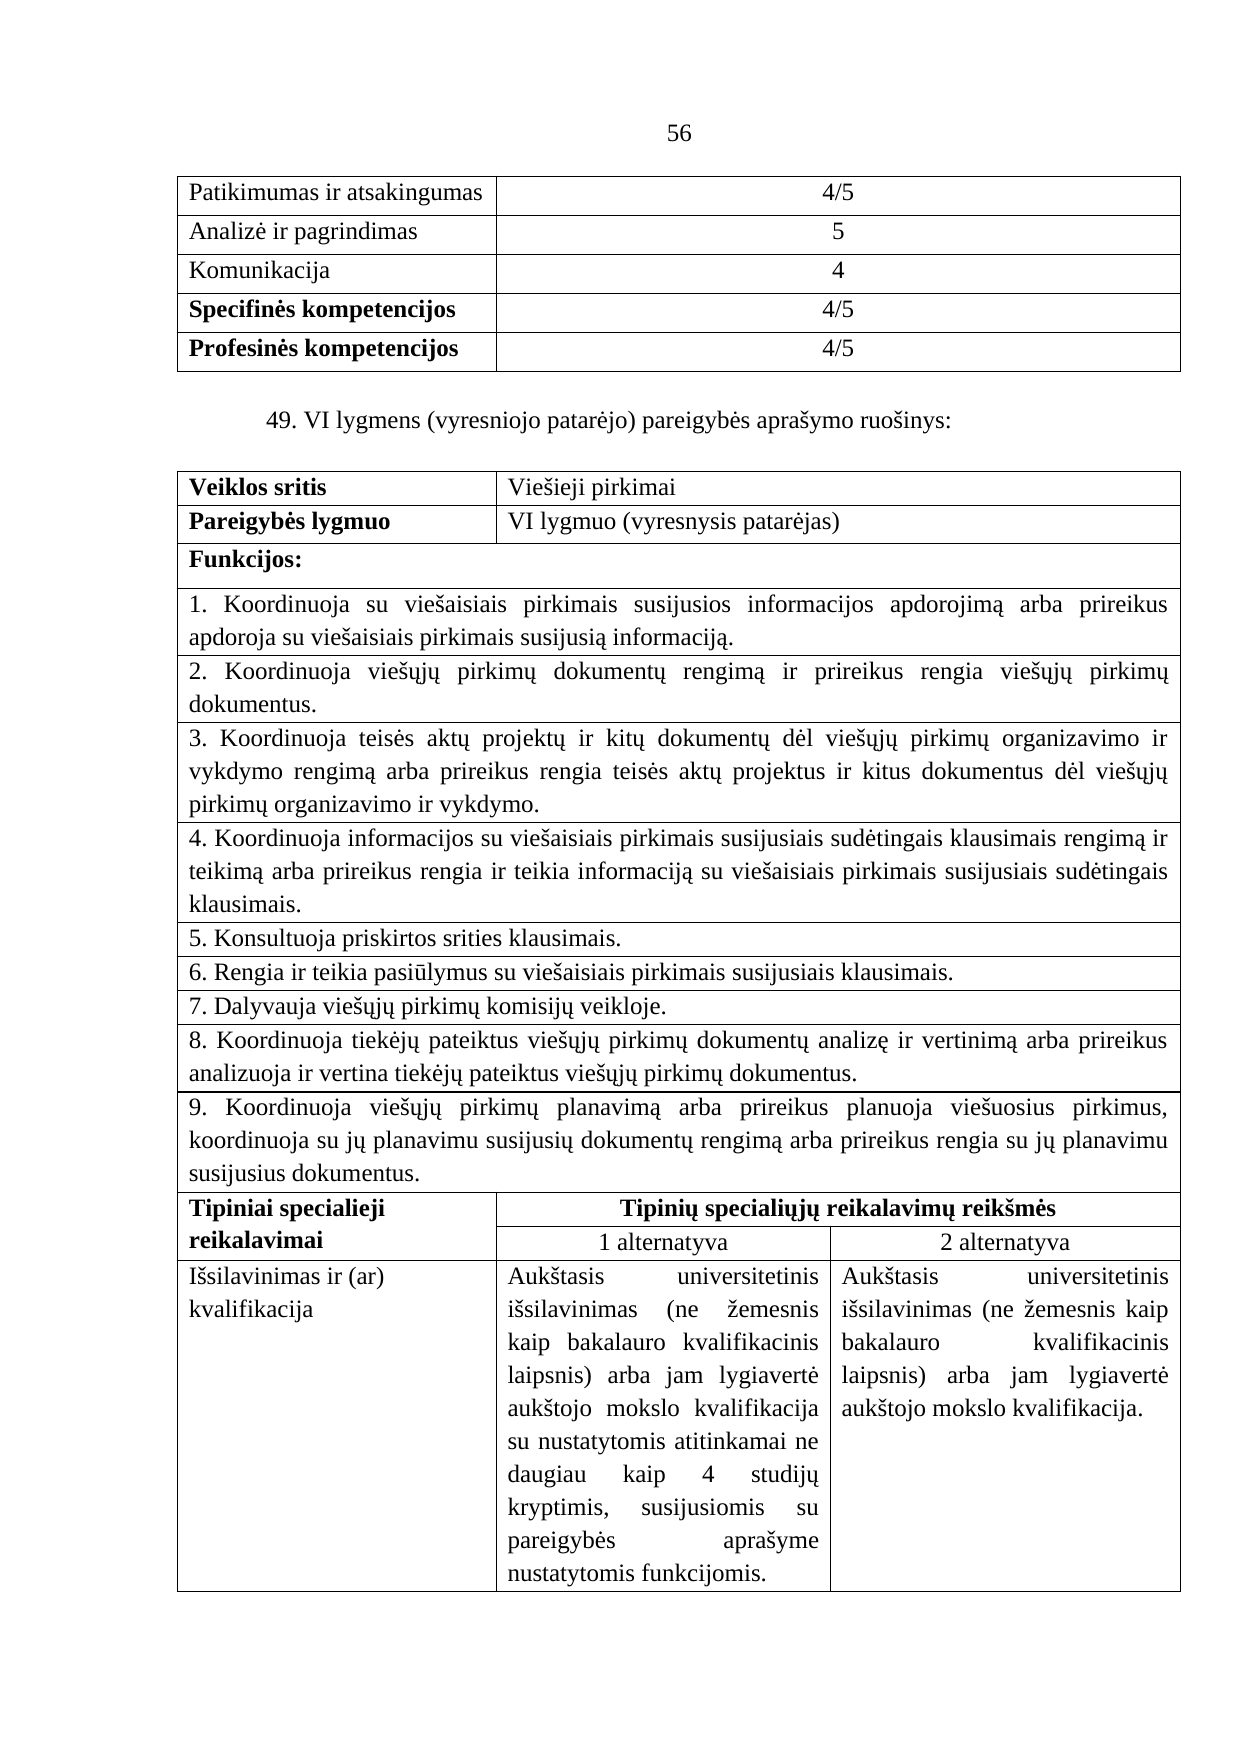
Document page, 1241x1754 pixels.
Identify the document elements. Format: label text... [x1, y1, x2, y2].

table_cell Komunikacija [178, 255, 496, 293]
text 49. VI lygmens (vyresniojo patarėjo) pareigybės aprašymo ruošinys: [177, 405, 1181, 434]
table_cell 5 [497, 216, 1180, 254]
table_cell 7. Dalyvauja viešųjų pirkimų komisijų veikloje. [178, 991, 1180, 1024]
table_cell Išsilavinimas ir (ar) kvalifikacija [178, 1261, 496, 1591]
table_cell VI lygmuo (vyresnysis patarėjas) [497, 506, 1180, 543]
table_cell 1 alternatyva [497, 1227, 830, 1260]
table_cell 4 [497, 255, 1180, 293]
table_cell 4/5 [497, 294, 1180, 332]
table_header Veiklos sritis [178, 472, 496, 505]
table_cell Tipinių specialiųjų reikalavimų reikšmės [497, 1193, 1180, 1226]
table_cell Specifinės kompetencijos [178, 294, 496, 332]
table_cell 2. Koordinuoja viešųjų pirkimų dokumentų rengimą ir prireikus rengia viešųjų pirkimų dokumentus. [178, 656, 1180, 722]
table_cell Funkcijos: [178, 544, 1180, 588]
table_cell 8. Koordinuoja tiekėjų pateiktus viešųjų pirkimų dokumentų analizę ir vertinimą arba prireikus analizuoja ir vertina tiekėjų pateiktus viešųjų pirkimų dokumentus. [178, 1025, 1180, 1091]
table_cell 5. Konsultuoja priskirtos srities klausimais. [178, 923, 1180, 956]
table_cell 4/5 [497, 177, 1180, 215]
table_cell 4/5 [497, 333, 1180, 371]
table_cell 4. Koordinuoja informacijos su viešaisiais pirkimais susijusiais sudėtingais klausimais rengimą ir teikimą arba prireikus rengia ir teikia informaciją su viešaisiais pirkimais susijusiais sudėtingais klausimais. [178, 823, 1180, 922]
table_cell Pareigybės lygmuo [178, 506, 496, 543]
table_cell 3. Koordinuoja teisės aktų projektų ir kitų dokumentų dėl viešųjų pirkimų organizavimo ir vykdymo rengimą arba prireikus rengia teisės aktų projektus ir kitus dokumentus dėl viešųjų pirkimų organizavimo ir vykdymo. [178, 723, 1180, 822]
table_cell Patikimumas ir atsakingumas [178, 177, 496, 215]
table_cell Profesinės kompetencijos [178, 333, 496, 371]
table_cell Aukštasis universitetinis išsilavinimas (ne žemesnis kaip bakalauro kvalifikacinis laipsnis) arba jam lygiavertė aukštojo mokslo kvalifikacija su nustatytomis atitinkamai ne daugiau kaip 4 studijų kryptimis, susijusiomis su pareigybės aprašyme nustatytomis funkcijomis. [497, 1261, 830, 1591]
table_cell 9. Koordinuoja viešųjų pirkimų planavimą arba prireikus planuoja viešuosius pirkimus, koordinuoja su jų planavimu susijusių dokumentų rengimą arba prireikus rengia su jų planavimu susijusius dokumentus. [178, 1093, 1180, 1192]
table_cell 2 alternatyva [831, 1227, 1180, 1260]
table_cell Analizė ir pagrindimas [178, 216, 496, 254]
table_cell Aukštasis universitetinis išsilavinimas (ne žemesnis kaip bakalauro kvalifikacinis laipsnis) arba jam lygiavertė aukštojo mokslo kvalifikacija. [831, 1261, 1180, 1591]
table_cell 6. Rengia ir teikia pasiūlymus su viešaisiais pirkimais susijusiais klausimais. [178, 957, 1180, 990]
table_cell 1. Koordinuoja su viešaisiais pirkimais susijusios informacijos apdorojimą arba prireikus apdoroja su viešaisiais pirkimais susijusią informaciją. [178, 589, 1180, 655]
table_cell Tipiniai specialieji reikalavimai [178, 1193, 496, 1260]
table_header Viešieji pirkimai [497, 472, 1180, 505]
